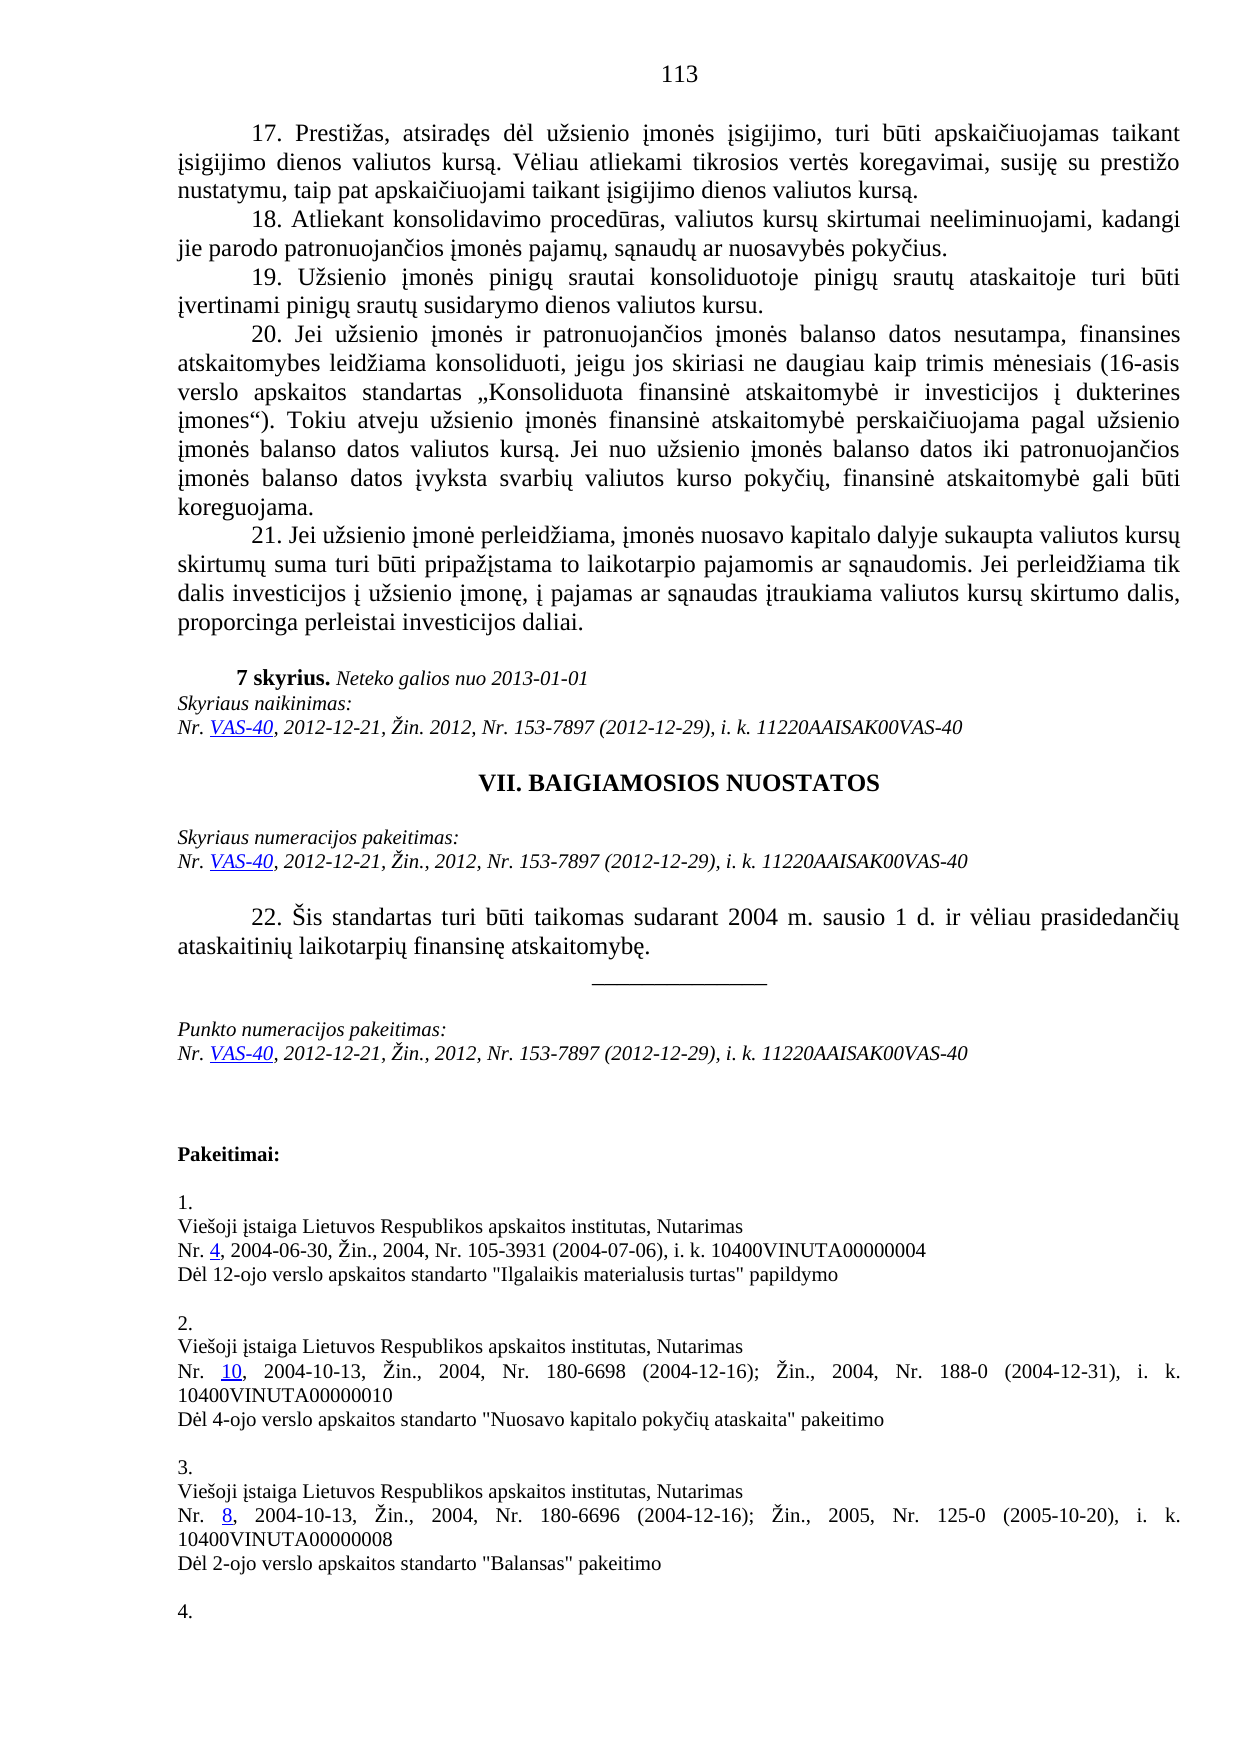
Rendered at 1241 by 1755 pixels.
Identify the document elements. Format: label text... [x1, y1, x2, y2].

text Nr. VAS-40, 2012-12-21, Žin., 2012, Nr. 153-7897 (2012-12-29), i. k. 11220AAISAK00VAS-40 [177, 849, 1181, 873]
text 18. Atliekant konsolidavimo procedūras, valiutos kursų skirtumai neeliminuojami, kadangi jie parodo patronuojančios įmonės pajamų, sąnaudų ar nuosavybės pokyčius. [177, 204, 1181, 262]
text Punkto numeracijos pakeitimas: [177, 1017, 1181, 1041]
text 22. Šis standartas turi būti taikomas sudarant 2004 m. sausio 1 d. ir vėliau prasidedančių ataskaitinių laikotarpių finansinę atskaitomybę. [177, 902, 1181, 959]
text Skyriaus numeracijos pakeitimas: [177, 825, 1181, 849]
text Nr. 4, 2004-06-30, Žin., 2004, Nr. 105-3931 (2004-07-06), i. k. 10400VINUTA00000004 [177, 1238, 1181, 1262]
text 2. [177, 1310, 1181, 1334]
text Pakeitimai: [177, 1142, 1181, 1166]
text Nr. VAS-40, 2012-12-21, Žin., 2012, Nr. 153-7897 (2012-12-29), i. k. 11220AAISAK00VAS-40 [177, 1041, 1181, 1065]
text 17. Prestižas, atsiradęs dėl užsienio įmonės įsigijimo, turi būti apskaičiuojamas taikant įsigijimo dienos valiutos kursą. Vėliau atliekami tikrosios vertės koregavimai, susiję su prestižo nustatymu, taip pat apskaičiuojami taikant įsigijimo dienos valiutos kursą. [177, 118, 1181, 204]
text Viešoji įstaiga Lietuvos Respublikos apskaitos institutas, Nutarimas [177, 1334, 1181, 1358]
text Nr. 8, 2004-10-13, Žin., 2004, Nr. 180-6696 (2004-12-16); Žin., 2005, Nr. 125-0 (2005-10-20), i. k. 10400VINUTA00000008 [177, 1503, 1181, 1551]
text ______________ [177, 959, 1181, 988]
text 20. Jei užsienio įmonės ir patronuojančios įmonės balanso datos nesutampa, finansines atskaitomybes leidžiama konsoliduoti, jeigu jos skiriasi ne daugiau kaip trimis mėnesiais (16-asis verslo apskaitos standartas „Konsoliduota finansinė atskaitomybė ir investicijos į dukterines įmones“). Tokiu atveju užsienio įmonės finansinė atskaitomybė perskaičiuojama pagal užsienio įmonės balanso datos valiutos kursą. Jei nuo užsienio įmonės balanso datos iki patronuojančios įmonės balanso datos įvyksta svarbių valiutos kurso pokyčių, finansinė atskaitomybė gali būti koreguojama. [177, 319, 1181, 521]
text VII. BAIGIAMOSIOS NUOSTATOS [177, 768, 1181, 796]
text Nr. VAS-40, 2012-12-21, Žin. 2012, Nr. 153-7897 (2012-12-29), i. k. 11220AAISAK00VAS-40 [177, 715, 1181, 739]
text Skyriaus naikinimas: [177, 691, 1181, 715]
text 1. [177, 1190, 1181, 1214]
text Viešoji įstaiga Lietuvos Respublikos apskaitos institutas, Nutarimas [177, 1479, 1181, 1503]
text Nr. 10, 2004-10-13, Žin., 2004, Nr. 180-6698 (2004-12-16); Žin., 2004, Nr. 188-0 (2004-12-31), i. k. 10400VINUTA00000010 [177, 1358, 1181, 1407]
text Dėl 4-ojo verslo apskaitos standarto "Nuosavo kapitalo pokyčių ataskaita" pakeitimo [177, 1407, 1181, 1431]
text Dėl 12-ojo verslo apskaitos standarto "Ilgalaikis materialusis turtas" papildymo [177, 1262, 1181, 1286]
text 7 skyrius. Neteko galios nuo 2013-01-01 [177, 664, 1181, 691]
text 4. [177, 1599, 1181, 1623]
text 21. Jei užsienio įmonė perleidžiama, įmonės nuosavo kapitalo dalyje sukaupta valiutos kursų skirtumų suma turi būti pripažįstama to laikotarpio pajamomis ar sąnaudomis. Jei perleidžiama tik dalis investicijos į užsienio įmonę, į pajamas ar sąnaudas įtraukiama valiutos kursų skirtumo dalis, proporcinga perleistai investicijos daliai. [177, 521, 1181, 636]
text Dėl 2-ojo verslo apskaitos standarto "Balansas" pakeitimo [177, 1551, 1181, 1575]
text Viešoji įstaiga Lietuvos Respublikos apskaitos institutas, Nutarimas [177, 1214, 1181, 1238]
text 3. [177, 1455, 1181, 1479]
text 19. Užsienio įmonės pinigų srautai konsoliduotoje pinigų srautų ataskaitoje turi būti įvertinami pinigų srautų susidarymo dienos valiutos kursu. [177, 262, 1181, 319]
